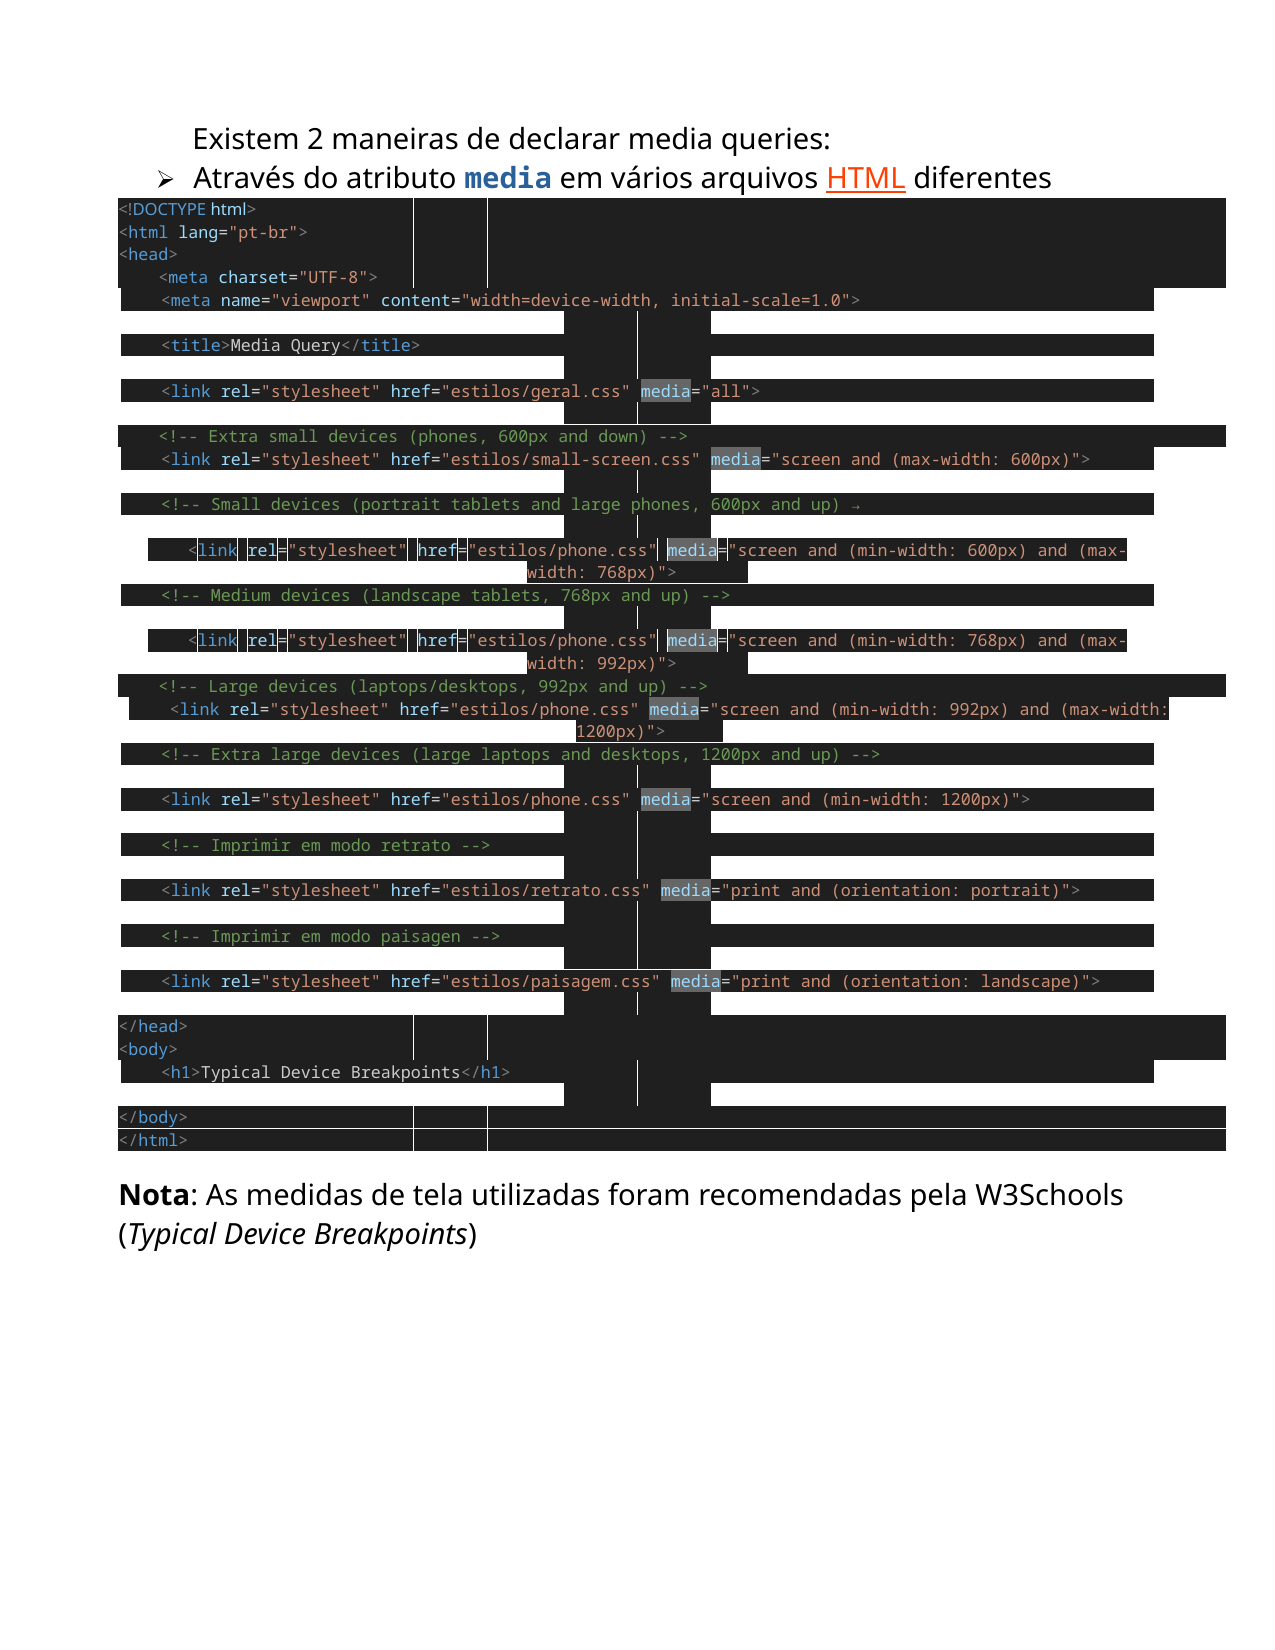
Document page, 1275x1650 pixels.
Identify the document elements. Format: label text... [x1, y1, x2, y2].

text <!DOCTYPE html> [118, 197, 1157, 220]
text Existem 2 maneiras de declarar media queries: [118, 118, 1157, 158]
text <!-- Extra large devices (large laptops and desktops, 1200px and up) --> [118, 742, 1157, 788]
text <head> [118, 243, 1157, 266]
text <!-- Imprimir em modo paisagen --> [118, 924, 1157, 969]
text <link rel="stylesheet" href="estilos/phone.css" media="screen and (min-width: 992px) and (max-width: 1200px)"> [118, 697, 1181, 742]
text </head> [118, 1015, 1157, 1038]
list Através do atributo media em vários arquivos HTML diferentes [156, 158, 1157, 197]
text <meta name="viewport" content="width=device-width, initial-scale=1.0"> [118, 288, 1157, 334]
text <link rel="stylesheet" href="estilos/phone.css" media="screen and (min-width: 600px) and (max-width: 768px)"> [118, 538, 1157, 583]
text <link rel="stylesheet" href="estilos/paisagem.css" media="print and (orientation: landscape)"> [118, 969, 1157, 1015]
text <link rel="stylesheet" href="estilos/phone.css" media="screen and (min-width: 768px) and (max-width: 992px)"> [118, 629, 1157, 674]
text <meta charset="UTF-8"> [118, 266, 1157, 288]
text <body> [118, 1038, 1157, 1060]
text <link rel="stylesheet" href="estilos/phone.css" media="screen and (min-width: 1200px)"> [118, 788, 1157, 833]
text <title>Media Query</title> [118, 334, 1157, 379]
text <!-- Imprimir em modo retrato --> [118, 833, 1157, 879]
text <link rel="stylesheet" href="estilos/small-screen.css" media="screen and (max-width: 600px)"> [118, 447, 1157, 493]
text Nota: As medidas de tela utilizadas foram recomendadas pela W3Schools (Typical Device Breakpoints) [118, 1174, 1157, 1253]
text <!-- Extra small devices (phones, 600px and down) --> [118, 424, 1157, 447]
text <!-- Medium devices (landscape tablets, 768px and up) --> [118, 583, 1157, 629]
text <!-- Small devices (portrait tablets and large phones, 600px and up) → [118, 493, 1157, 538]
text </body> [118, 1106, 1157, 1128]
text <link rel="stylesheet" href="estilos/geral.css" media="all"> [118, 379, 1157, 424]
text <link rel="stylesheet" href="estilos/retrato.css" media="print and (orientation: portrait)"> [118, 879, 1157, 924]
text <html lang="pt-br"> [118, 220, 1157, 243]
text </html> [118, 1128, 1157, 1151]
text <!-- Large devices (laptops/desktops, 992px and up) --> [118, 674, 1157, 697]
text <h1>Typical Device Breakpoints</h1> [118, 1060, 1157, 1106]
